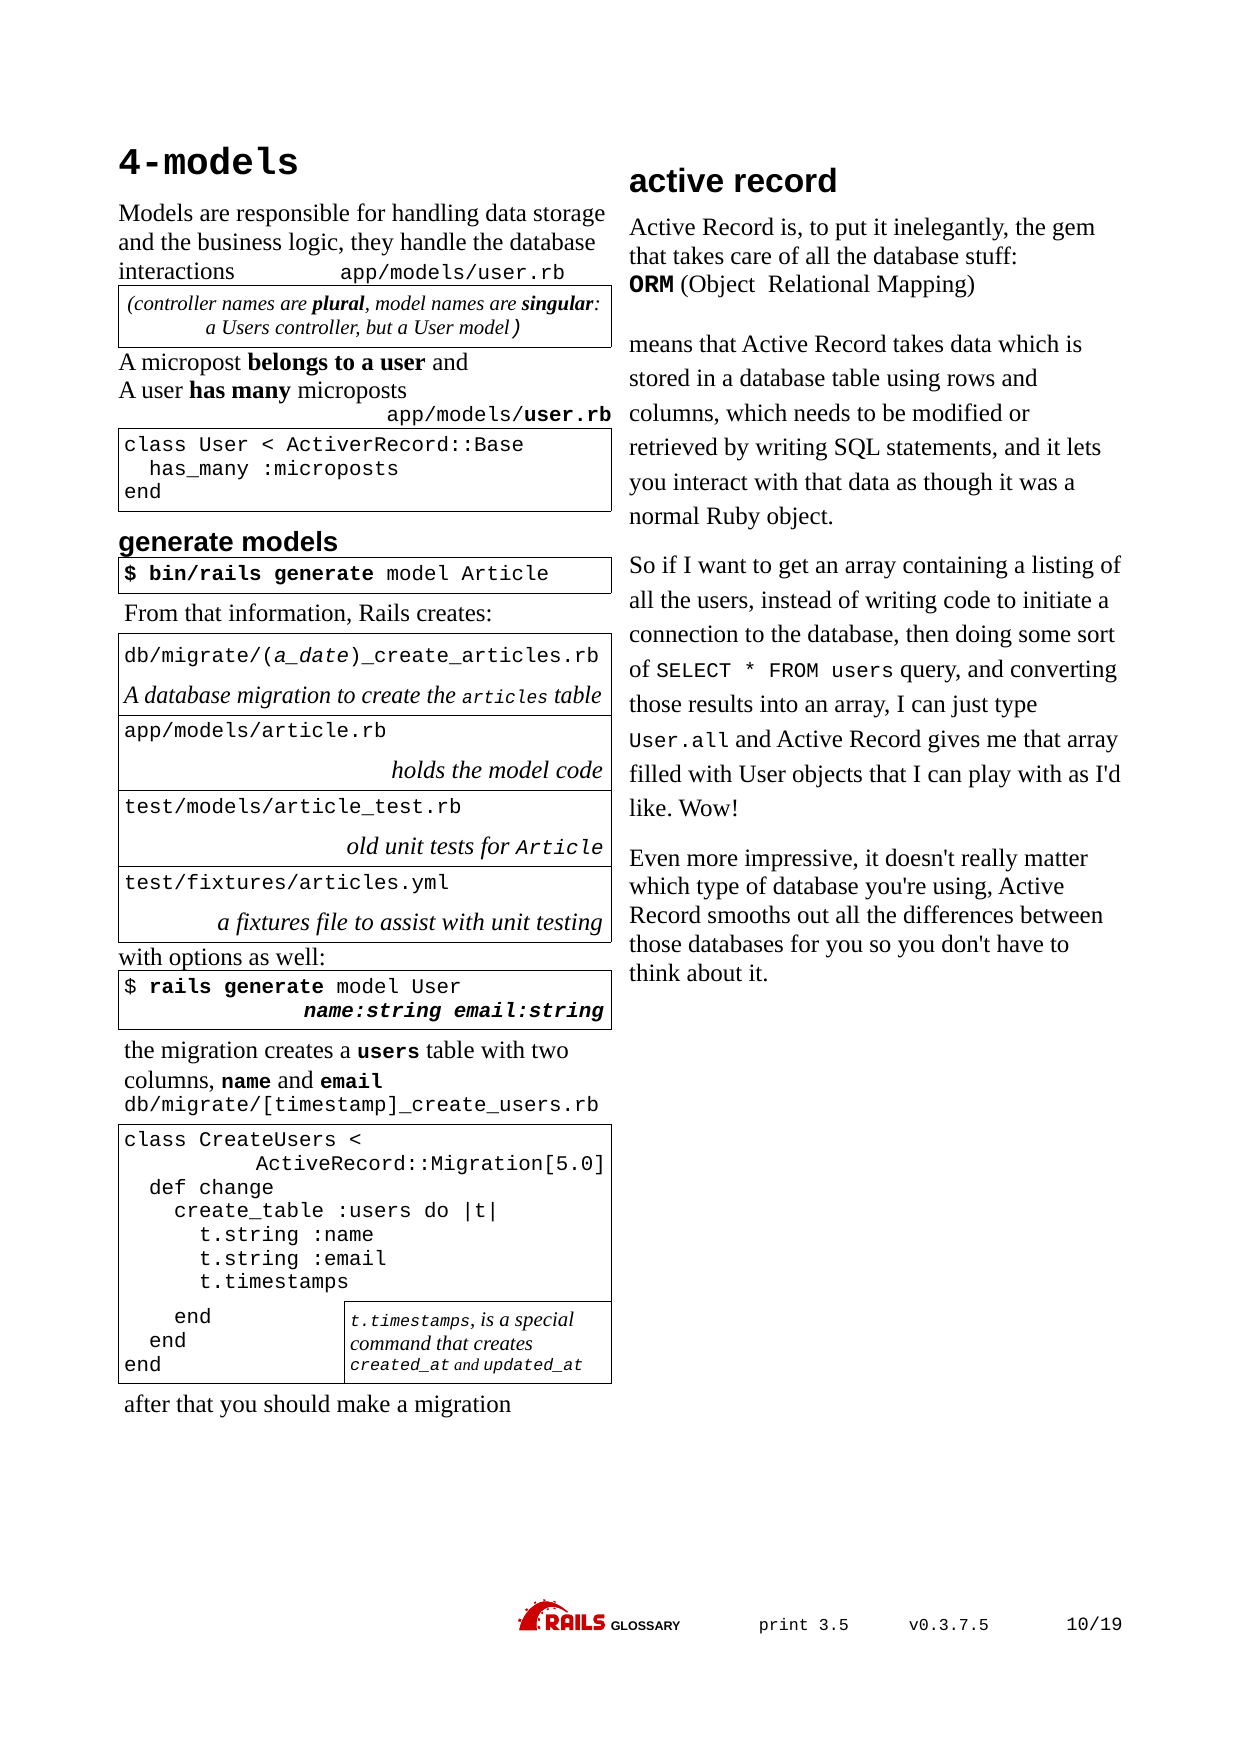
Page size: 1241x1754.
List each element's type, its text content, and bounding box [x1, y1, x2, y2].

text A micropost belongs to a user and [118, 348, 611, 376]
text So if I want to get an array containing a listing of all the users, instead of writing code to initiate a connection to the database, then doing some sort of SELECT * FROM users query, and converting those results into an array, I can just type User.all and Active Record gives me that array filled with User objects that I can play with as I'd like. Wow! [629, 551, 1122, 822]
table_cell db/migrate/(a_date)_create_articles.rb [119, 634, 611, 674]
table_header $ bin/rails generate model Article [119, 558, 611, 592]
table_cell holds the model code [119, 750, 611, 790]
table_header class User < ActiverRecord::Base has_many :microposts end [119, 429, 611, 511]
table_cell a fixtures file to assist with unit testing [119, 901, 611, 942]
table_cell after that you should make a migration [118, 1384, 611, 1423]
table_cell end end end [119, 1301, 344, 1383]
text ORM (Object Relational Mapping) [629, 269, 1122, 300]
text Even more impressive, it doesn't really matter which type of database you're using, Active Record smooths out all the differences between those databases for you so you don't have to think about it. [629, 843, 1122, 986]
text A user has many microposts [118, 376, 611, 404]
table_header $ rails generate model User name:string email:string [119, 971, 611, 1029]
table_cell the migration creates a users table with two columns, name and email db/migrate/[timestamp]_create_users.rb [118, 1030, 611, 1124]
table_cell test/models/article_test.rb [119, 791, 611, 825]
table_cell app/models/article.rb [119, 716, 611, 750]
table_cell old unit tests for Article [119, 825, 611, 866]
text Active Record is, to put it inelegantly, the gem that takes care of all the database stuff: [629, 212, 1122, 269]
subtitle active record [629, 161, 1122, 199]
table_header (controller names are plural, model names are singular: a Users controller, but a User model) [119, 286, 611, 347]
table_cell A database migration to create the articles table [119, 674, 611, 714]
subtitle generate models [118, 525, 611, 557]
text means that Active Record takes data which is stored in a database table using rows and columns, which needs to be modified or retrieved by writing SQL statements, and it lets you interact with that data as though it was a normal Ruby object. [629, 329, 1122, 530]
table_cell class CreateUsers < ActiveRecord::Migration[5.0] def change create_table :users do |t| t.string :name t.string :email t.timestamps [119, 1125, 611, 1301]
text with options as well: [118, 943, 611, 970]
subtitle 4-models [118, 143, 611, 186]
text Models are responsible for handling data storage and the business logic, they handle the database interactions app/models/user.rb [118, 198, 611, 285]
text app/models/user.rb [118, 404, 611, 428]
table_cell test/fixtures/articles.yml [119, 867, 611, 901]
table_header From that information, Rails creates: [118, 594, 611, 633]
table_cell t.timestamps, is a special command that creates created_at and updated_at [345, 1302, 611, 1383]
